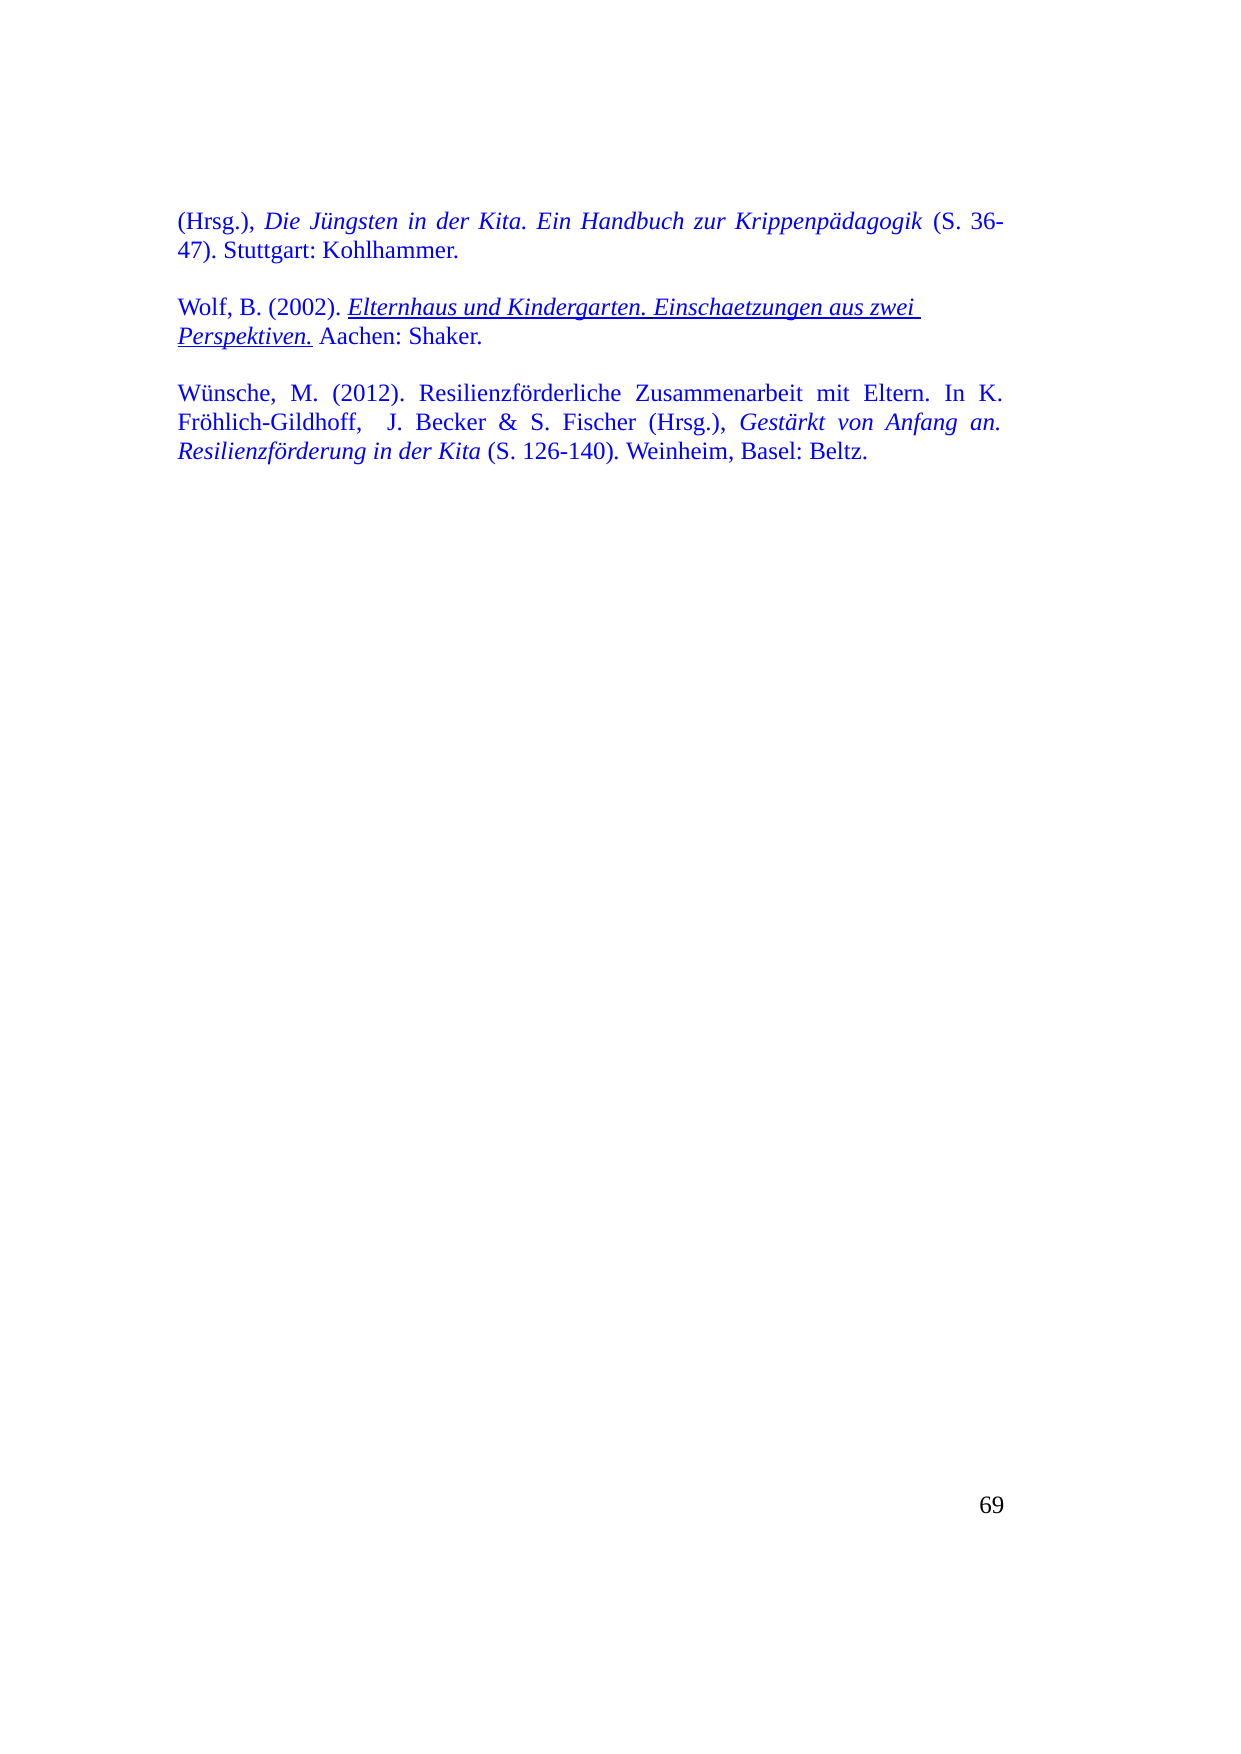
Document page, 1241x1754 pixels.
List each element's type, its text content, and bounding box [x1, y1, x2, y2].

text Wolf, B. (2002). Elternhaus und Kindergarten. Einschaetzungen aus zwei Perspektiven. Aachen: Shaker. [177, 292, 1004, 350]
text Wünsche, M. (2012). Resilienzförderliche Zusammenarbeit mit Eltern. In K. Fröhlich-Gildhoff, J. Becker & S. Fischer (Hrsg.), Gestärkt von Anfang an. Resilienzförderung in der Kita (S. 126-140). Weinheim, Basel: Beltz. [177, 378, 1004, 465]
text (Hrsg.), Die Jüngsten in der Kita. Ein Handbuch zur Krippenpädagogik (S. 36-47). Stuttgart: Kohlhammer. [177, 206, 1004, 263]
